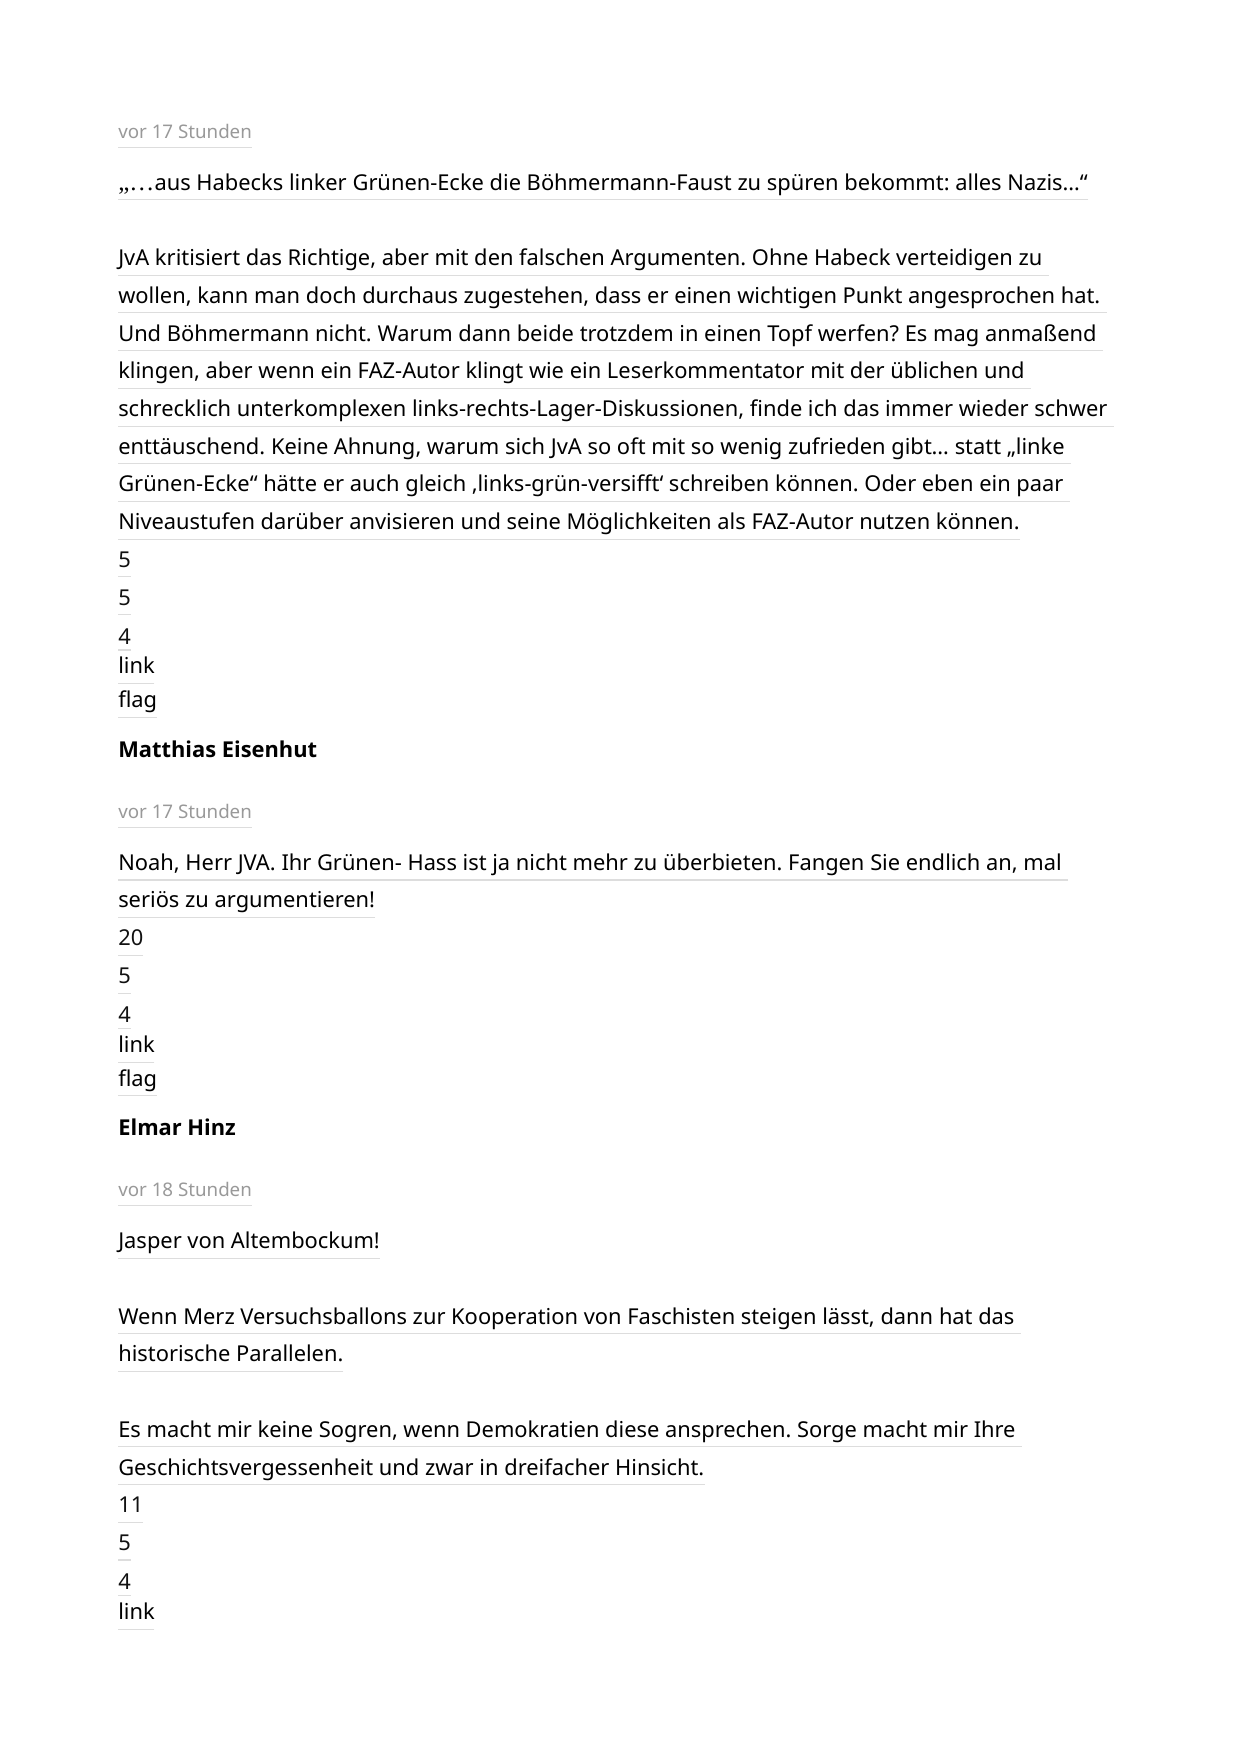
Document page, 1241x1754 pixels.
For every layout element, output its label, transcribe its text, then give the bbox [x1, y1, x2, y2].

text 5 [118, 581, 1122, 615]
text link [118, 651, 1122, 684]
text Elmar Hinz [118, 1112, 1122, 1142]
text 11 [118, 1489, 1122, 1523]
text „…aus Habecks linker Grünen-Ecke die Böhmermann-Faust zu spüren bekommt: alles Nazis…“ JvA kritisiert das Richtige, aber mit den falschen Argumenten. Ohne Habeck verteidigen zu wollen, kann man doch durchaus zugestehen, dass er einen wichtigen Punkt angesprochen hat. Und Böhmermann nicht. Warum dann beide trotzdem in einen Topf werfen? Es mag anmaßend klingen, aber wenn ein FAZ-Autor klingt wie ein Leserkommentator mit der üblichen und schrecklich unterkomplexen links-rechts-Lager-Diskussionen, finde ich das immer wieder schwer enttäuschend. Keine Ahnung, warum sich JvA so oft mit so wenig zufrieden gibt… statt „linke Grünen-Ecke“ hätte er auch gleich ‚links-grün-versifft‘ schreiben können. Oder eben ein paar Niveaustufen darüber anvisieren und seine Möglichkeiten als FAZ-Autor nutzen können. [118, 167, 1122, 540]
text 20 [118, 922, 1122, 956]
text 4 [118, 998, 1122, 1029]
text 5 [118, 544, 1122, 577]
text vor 18 Stunden [118, 1177, 1117, 1206]
text 5 [118, 1527, 1122, 1561]
text Matthias Eisenhut [118, 734, 1122, 763]
text Jasper von Altembockum! Wenn Merz Versuchsballons zur Kooperation von Faschisten steigen lässt, dann hat das historische Parallelen. Es macht mir keine Sogren, wenn Demokratien diese ansprechen. Sorge macht mir Ihre Geschichtsvergessenheit und zwar in dreifacher Hinsicht. [118, 1225, 1122, 1485]
text vor 17 Stunden [118, 118, 1117, 148]
text link [118, 1596, 1122, 1630]
text vor 17 Stunden [118, 798, 1117, 828]
text Noah, Herr JVA. Ihr Grünen- Hass ist ja nicht mehr zu überbieten. Fangen Sie endlich an, mal seriös zu argumentieren! [118, 847, 1122, 918]
text link [118, 1029, 1122, 1063]
text 4 [118, 1564, 1122, 1596]
text flag [118, 684, 1122, 718]
text flag [118, 1063, 1122, 1096]
text 4 [118, 619, 1122, 651]
text 5 [118, 960, 1122, 994]
